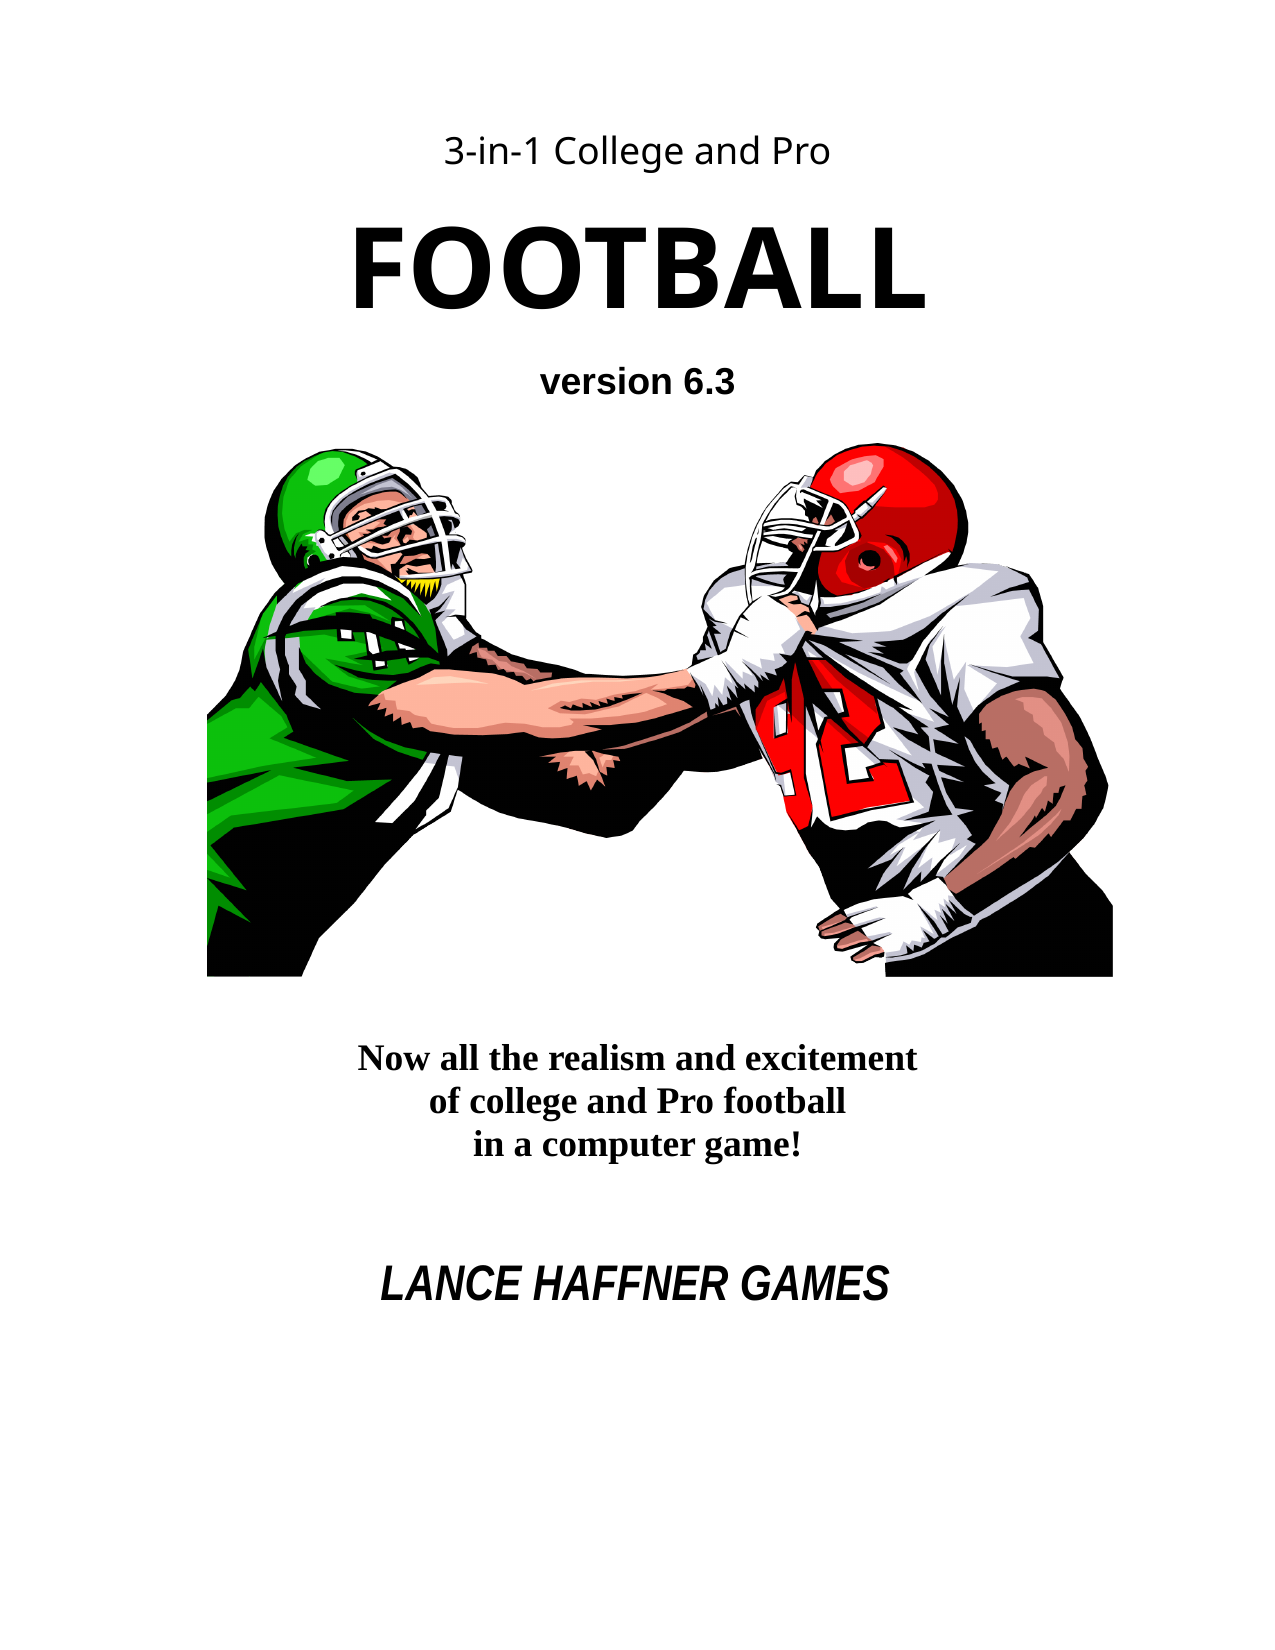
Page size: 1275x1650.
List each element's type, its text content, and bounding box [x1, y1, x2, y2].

picture [207, 443, 1114, 978]
title FOOTBALL [118, 188, 1157, 341]
text LANCE HAFFNER GAMES [118, 1253, 1157, 1311]
text in a computer game! [118, 1121, 1157, 1164]
text Now all the realism and excitement [118, 1035, 1157, 1078]
subtitle 3-in-1 College and Pro [118, 124, 1157, 175]
subtitle version 6.3 [118, 359, 1157, 402]
text of college and Pro football [118, 1078, 1157, 1121]
